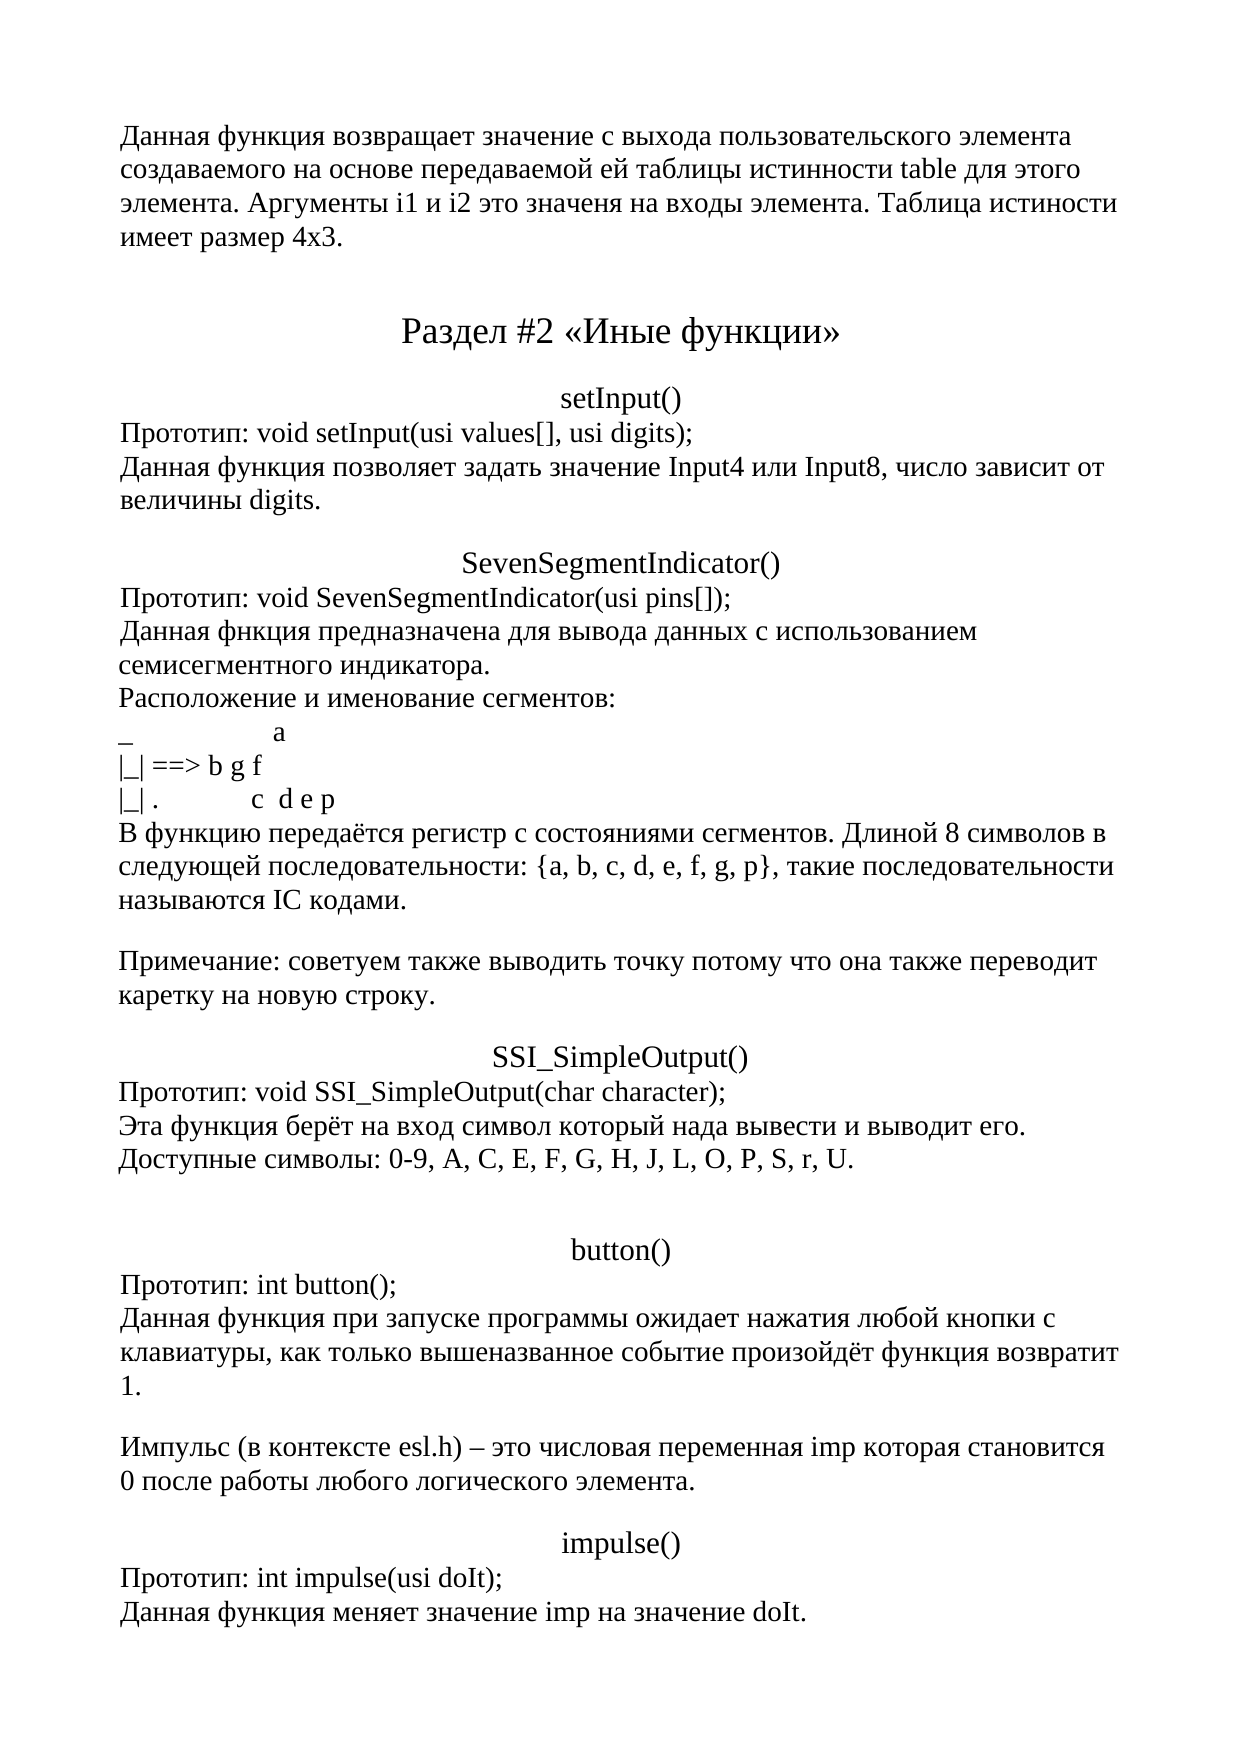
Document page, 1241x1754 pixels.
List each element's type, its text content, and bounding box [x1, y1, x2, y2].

text Прототип: void SevenSegmentIndicator(usi pins[]); [120, 580, 1122, 613]
text Импульс (в контексте esl.h) – это числовая переменная imp которая становится 0 после работы любого логического элемента. [120, 1429, 1122, 1496]
text семисегментного индикатора. [118, 647, 1122, 681]
text _ a [118, 714, 1122, 748]
text Прототип: void setInput(usi values[], usi digits); [120, 415, 1122, 449]
text Примечание: советуем также выводить точку потому что она также переводит каретку на новую строку. [118, 943, 1122, 1011]
text SSI_SimpleOutput() [118, 1038, 1122, 1074]
text setInput() [120, 379, 1122, 415]
text Данная функция меняет значение imp на значение doIt. [120, 1594, 1122, 1627]
text impulse() [120, 1524, 1122, 1560]
text Прототип: int button(); [120, 1267, 1122, 1301]
text Прототип: int impulse(usi doIt); [120, 1560, 1122, 1594]
text Прототип: void SSI_SimpleOutput(char character); [118, 1074, 1122, 1108]
text В функцию передаётся регистр с состояниями сегментов. Длиной 8 символов в следующей последовательности: {a, b, c, d, e, f, g, p}, такие последовательности называются IC кодами. [118, 815, 1122, 915]
text Раздел #2 «Иные функции» [120, 308, 1122, 351]
text Данная функция при запуске программы ожидает нажатия любой кнопки с клавиатуры, как только вышеназванное событие произойдёт функция возвратит 1. [120, 1301, 1122, 1401]
text Доступные символы: 0-9, A, C, E, F, G, H, J, L, O, P, S, r, U. [118, 1142, 1122, 1175]
text Эта функция берёт на вход символ который нада вывести и выводит его. [118, 1108, 1122, 1142]
text Данная функция позволяет задать значение Input4 или Input8, число зависит от величины digits. [120, 449, 1122, 516]
text SevenSegmentIndicator() [120, 544, 1122, 580]
text Расположение и именование сегментов: [118, 681, 1122, 714]
text Данная фнкция предназначена для вывода данных с использованием [120, 613, 1122, 647]
text Данная функция возвращает значение с выхода пользовательского элемента создаваемого на основе передаваемой ей таблицы истинности table для этого элемента. Аргументы i1 и i2 это значеня на входы элемента. Таблица истиности имеет размер 4х3. [120, 118, 1122, 252]
text |_| . c d e p [118, 781, 1122, 815]
text button() [120, 1231, 1122, 1267]
text |_| ==> b g f [118, 748, 1122, 781]
